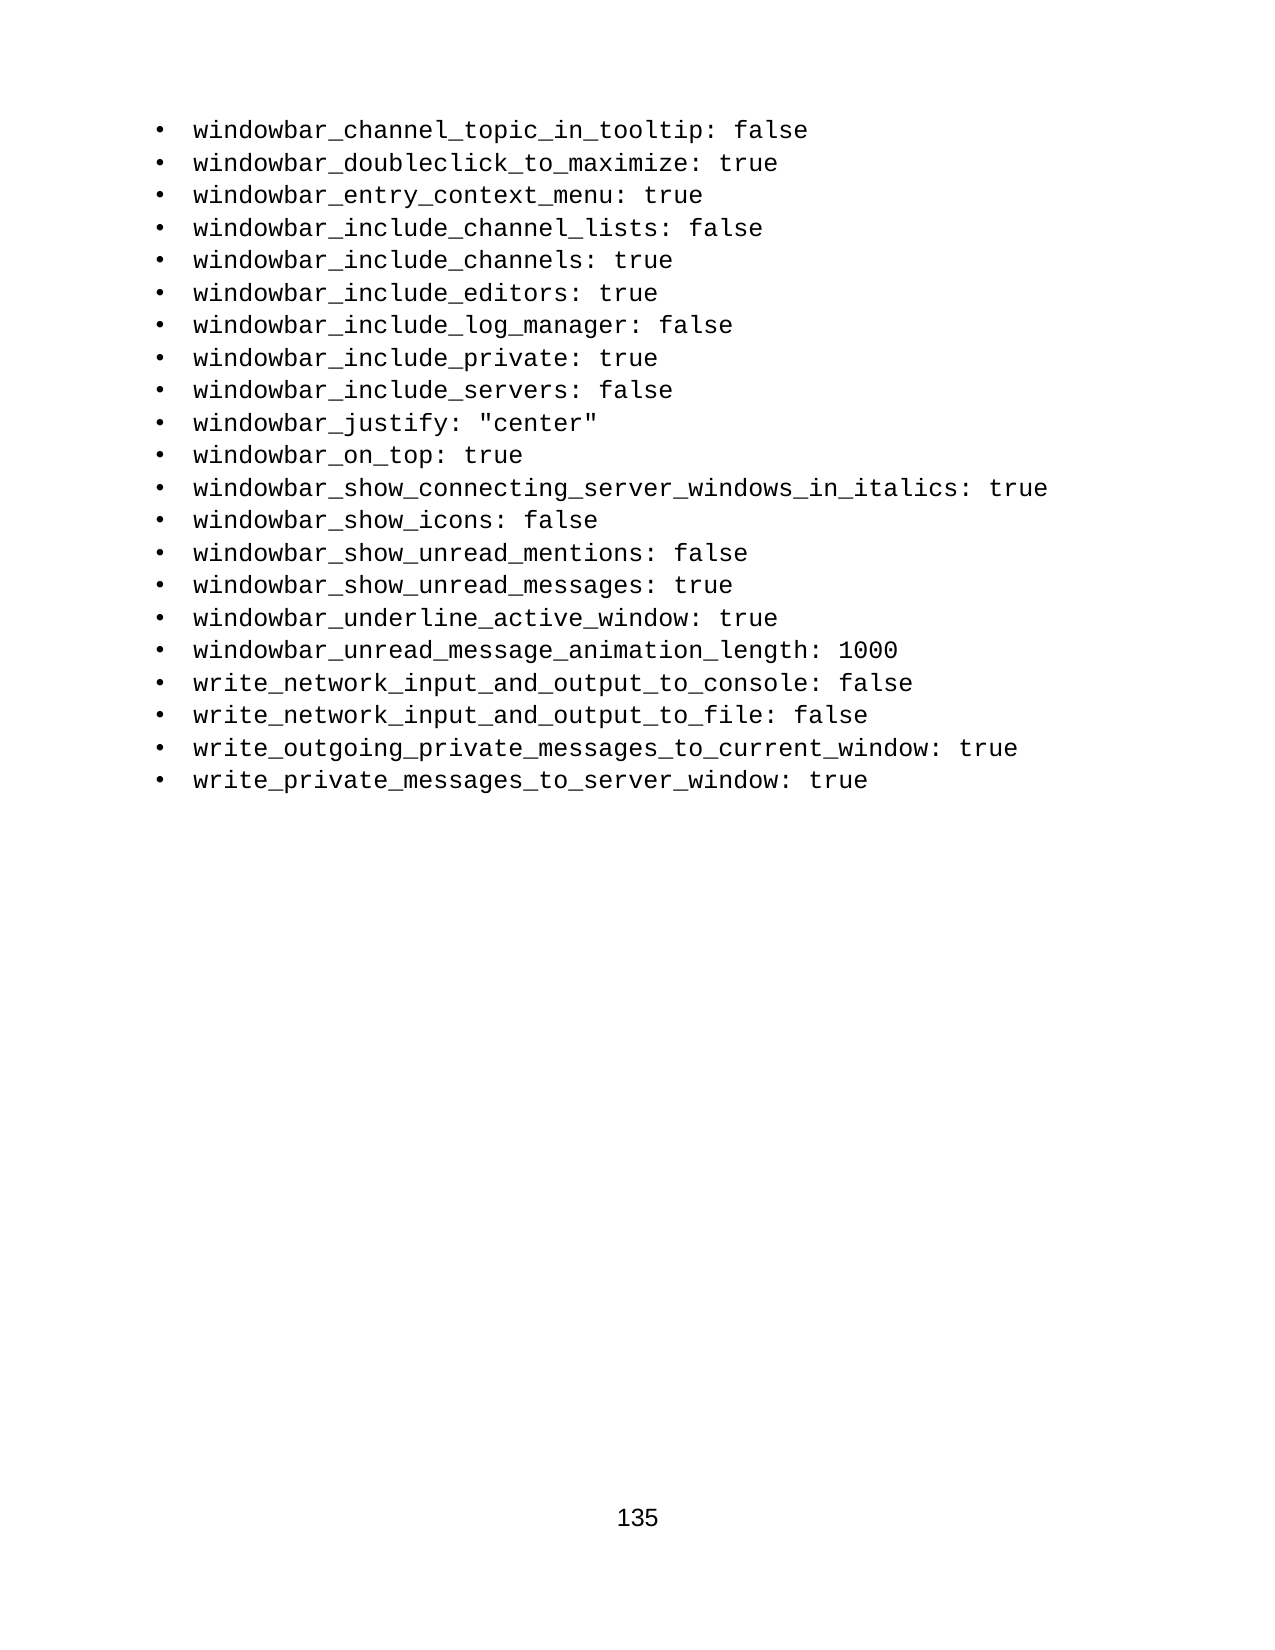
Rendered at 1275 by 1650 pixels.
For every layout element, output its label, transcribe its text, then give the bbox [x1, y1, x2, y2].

list windowbar_include_servers: false [156, 378, 1157, 406]
list write_network_input_and_output_to_file: false [156, 703, 1157, 731]
list windowbar_entry_context_menu: true [156, 183, 1157, 211]
list windowbar_doubleclick_to_maximize: true [156, 151, 1157, 179]
list windowbar_unread_message_animation_length: 1000 [156, 638, 1157, 666]
list windowbar_include_channels: true [156, 248, 1157, 276]
list write_private_messages_to_server_window: true [156, 768, 1157, 796]
list write_outgoing_private_messages_to_current_window: true [156, 736, 1157, 764]
list windowbar_show_icons: false [156, 508, 1157, 536]
list windowbar_show_unread_messages: true [156, 573, 1157, 601]
list windowbar_on_top: true [156, 443, 1157, 471]
list windowbar_justify: "center" [156, 411, 1157, 439]
list windowbar_show_connecting_server_windows_in_italics: true [156, 476, 1157, 504]
list windowbar_include_editors: true [156, 281, 1157, 309]
list windowbar_show_unread_mentions: false [156, 541, 1157, 569]
list windowbar_include_channel_lists: false [156, 216, 1157, 244]
list windowbar_include_log_manager: false [156, 313, 1157, 341]
list windowbar_underline_active_window: true [156, 606, 1157, 634]
list windowbar_include_private: true [156, 346, 1157, 374]
list windowbar_channel_topic_in_tooltip: false [156, 118, 1157, 146]
list write_network_input_and_output_to_console: false [156, 671, 1157, 699]
